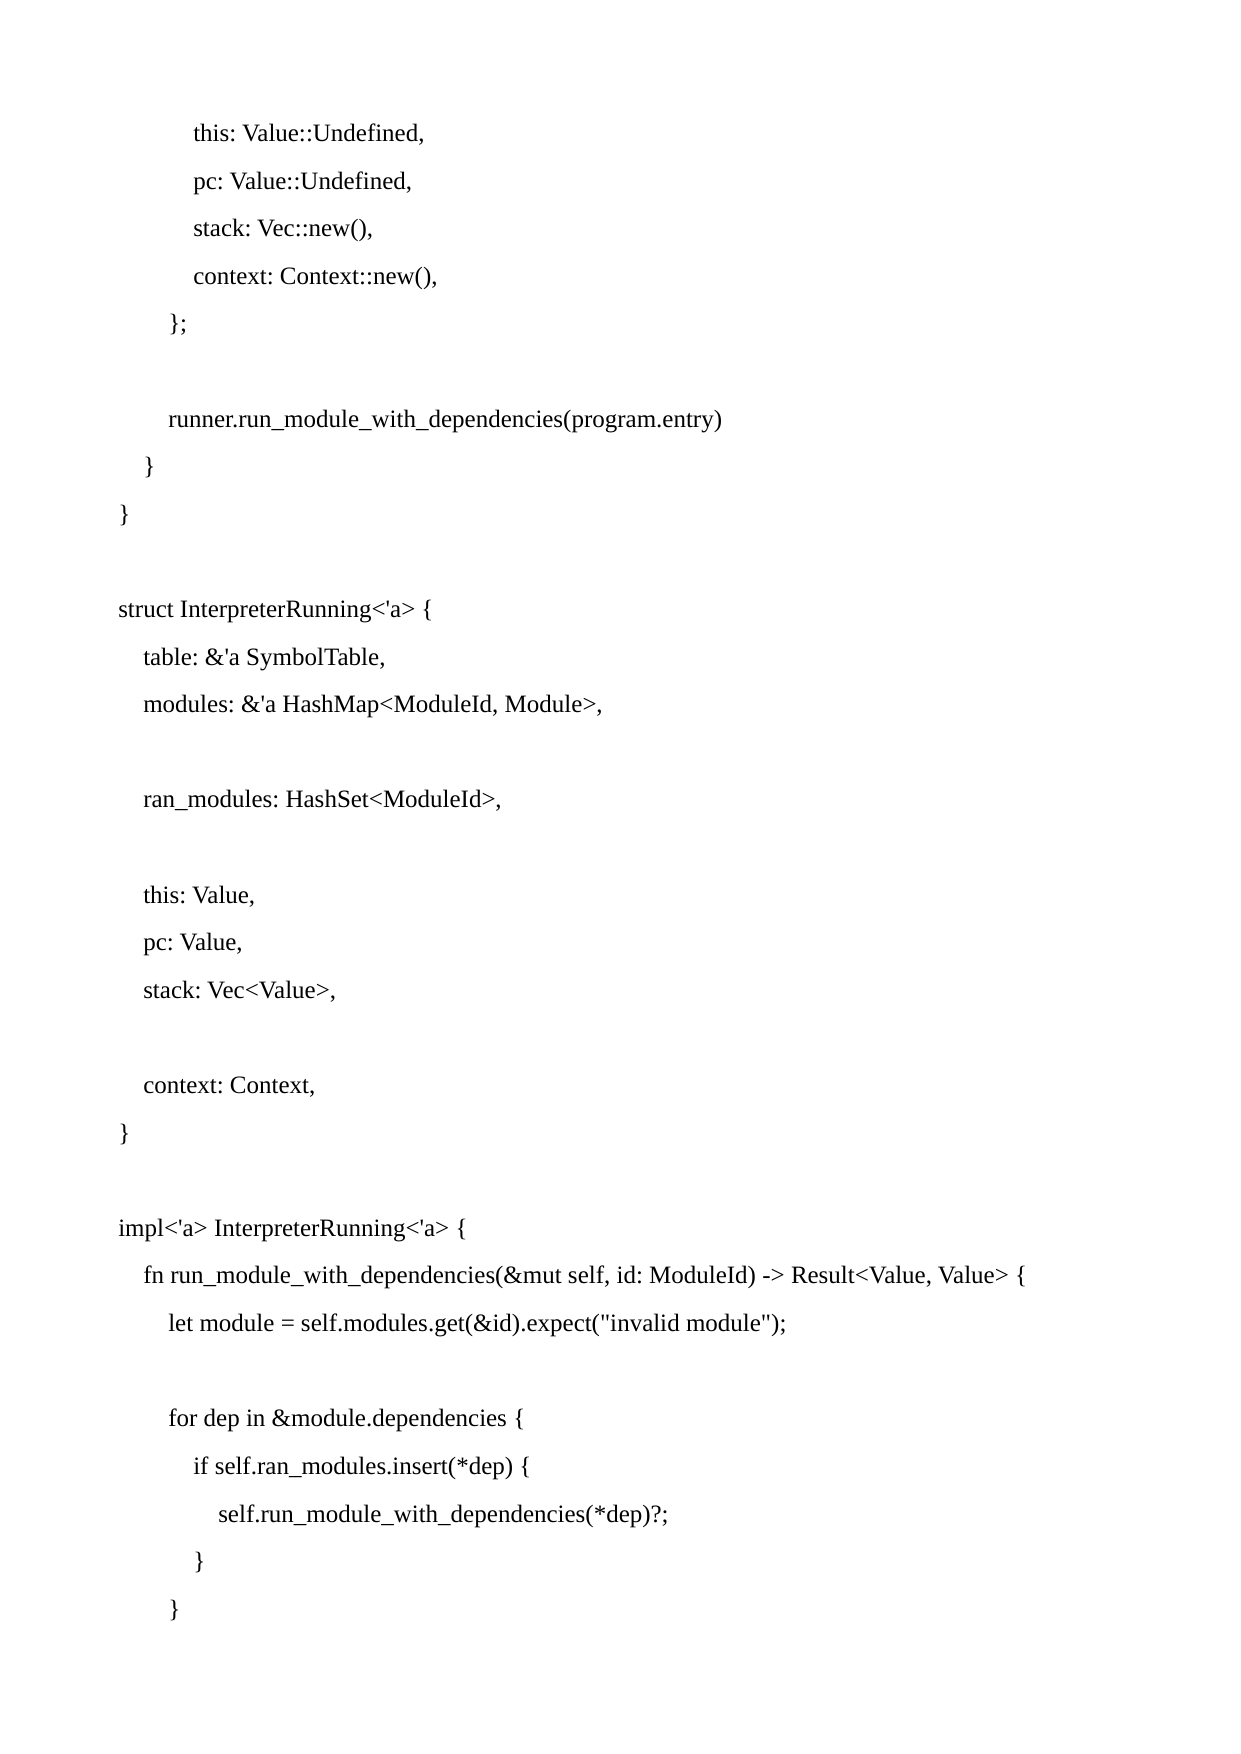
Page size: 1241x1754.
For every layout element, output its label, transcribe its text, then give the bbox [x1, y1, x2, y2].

text for dep in &module.dependencies { [118, 1403, 1122, 1432]
text modules: &'a HashMap<ModuleId, Module>, [118, 689, 1122, 718]
text this: Value, [118, 880, 1122, 908]
text let module = self.modules.get(&id).expect("invalid module"); [118, 1308, 1122, 1337]
text } [118, 499, 1122, 528]
text ran_modules: HashSet<ModuleId>, [118, 784, 1122, 813]
text } [118, 1546, 1122, 1575]
text }; [118, 308, 1122, 337]
text impl<'a> InterpreterRunning<'a> { [118, 1213, 1122, 1242]
text } [118, 1118, 1122, 1147]
text } [118, 1594, 1122, 1623]
text pc: Value, [118, 927, 1122, 956]
text table: &'a SymbolTable, [118, 642, 1122, 671]
text runner.run_module_with_dependencies(program.entry) [118, 404, 1122, 432]
text if self.ran_modules.insert(*dep) { [118, 1451, 1122, 1480]
text struct InterpreterRunning<'a> { [118, 594, 1122, 623]
text this: Value::Undefined, [118, 118, 1122, 147]
text context: Context, [118, 1070, 1122, 1099]
text stack: Vec::new(), [118, 213, 1122, 242]
text } [118, 451, 1122, 480]
text pc: Value::Undefined, [118, 166, 1122, 194]
text context: Context::new(), [118, 261, 1122, 290]
text fn run_module_with_dependencies(&mut self, id: ModuleId) -> Result<Value, Value> { [118, 1261, 1122, 1289]
text self.run_module_with_dependencies(*dep)?; [118, 1499, 1122, 1527]
text stack: Vec<Value>, [118, 975, 1122, 1004]
